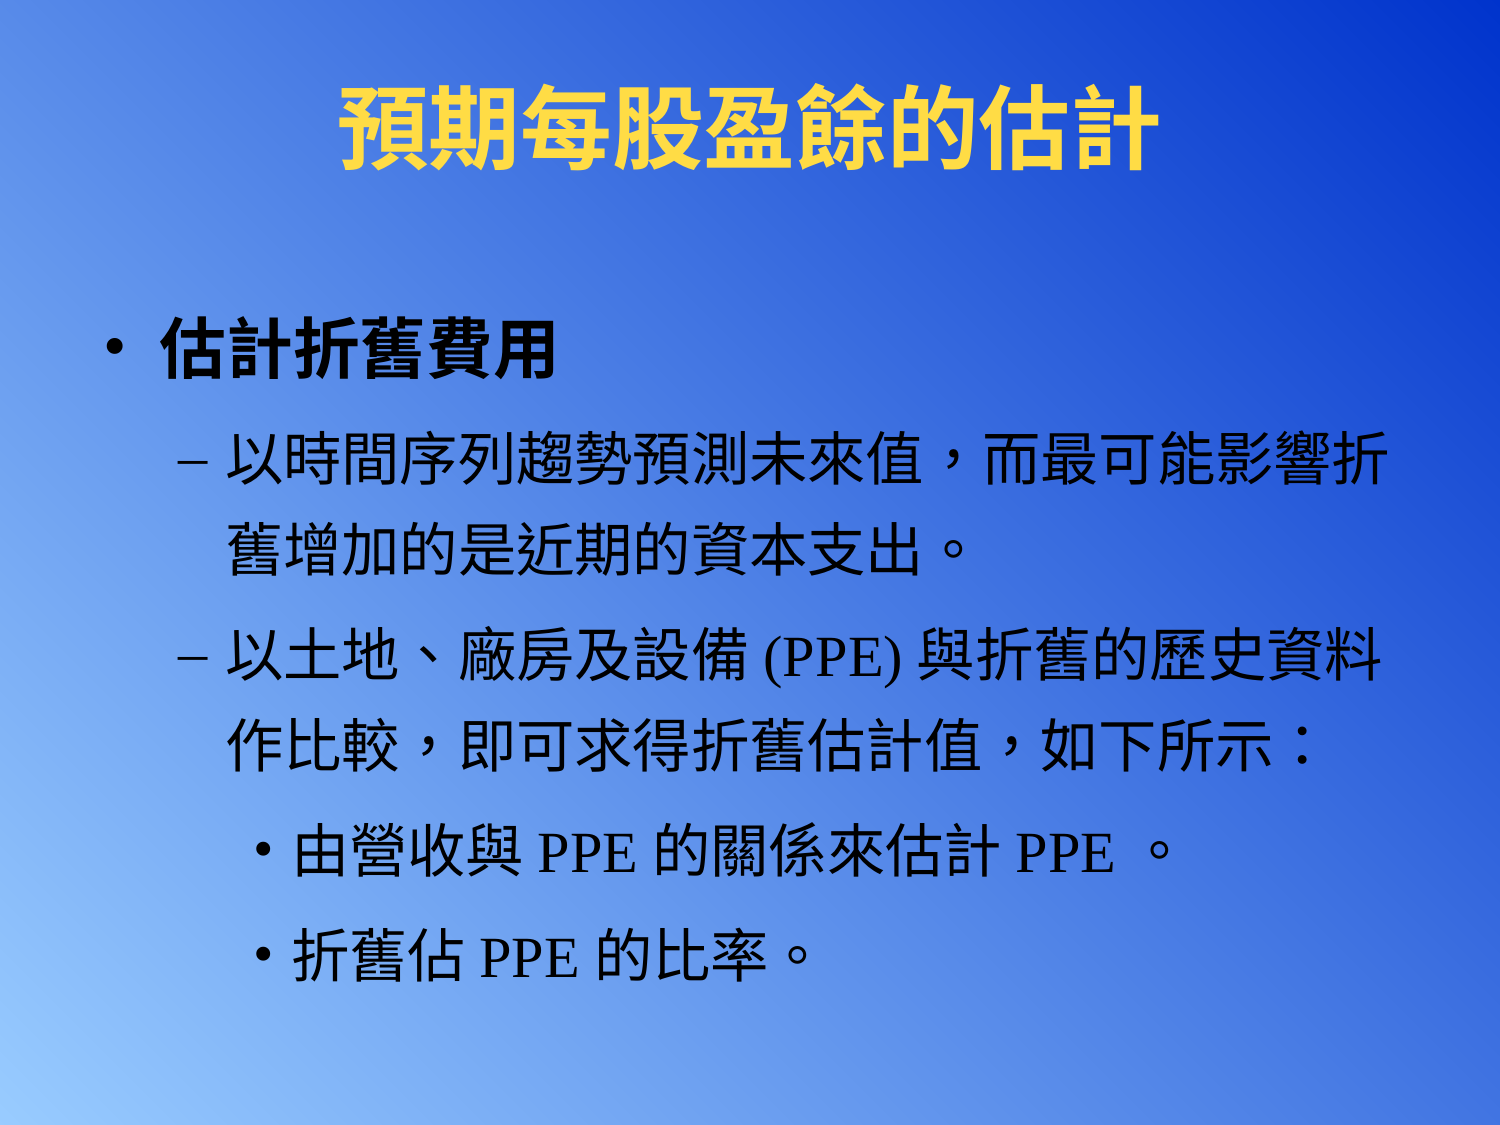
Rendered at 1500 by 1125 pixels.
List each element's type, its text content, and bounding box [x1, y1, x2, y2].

list 估計折舊費用 以時間序列趨勢預測未來值，而最可能影響折舊增加的是近期的資本支出。 以土地、廠房及設備(PPE)與折舊的歷史資料作比較，即可求得折舊估計值，如下所示： 由營收與PPE的關係來估計PPE。 折舊佔PPE的比率。 [88, 274, 1436, 1035]
title 預期每股盈餘的估計 [0, 37, 1500, 229]
